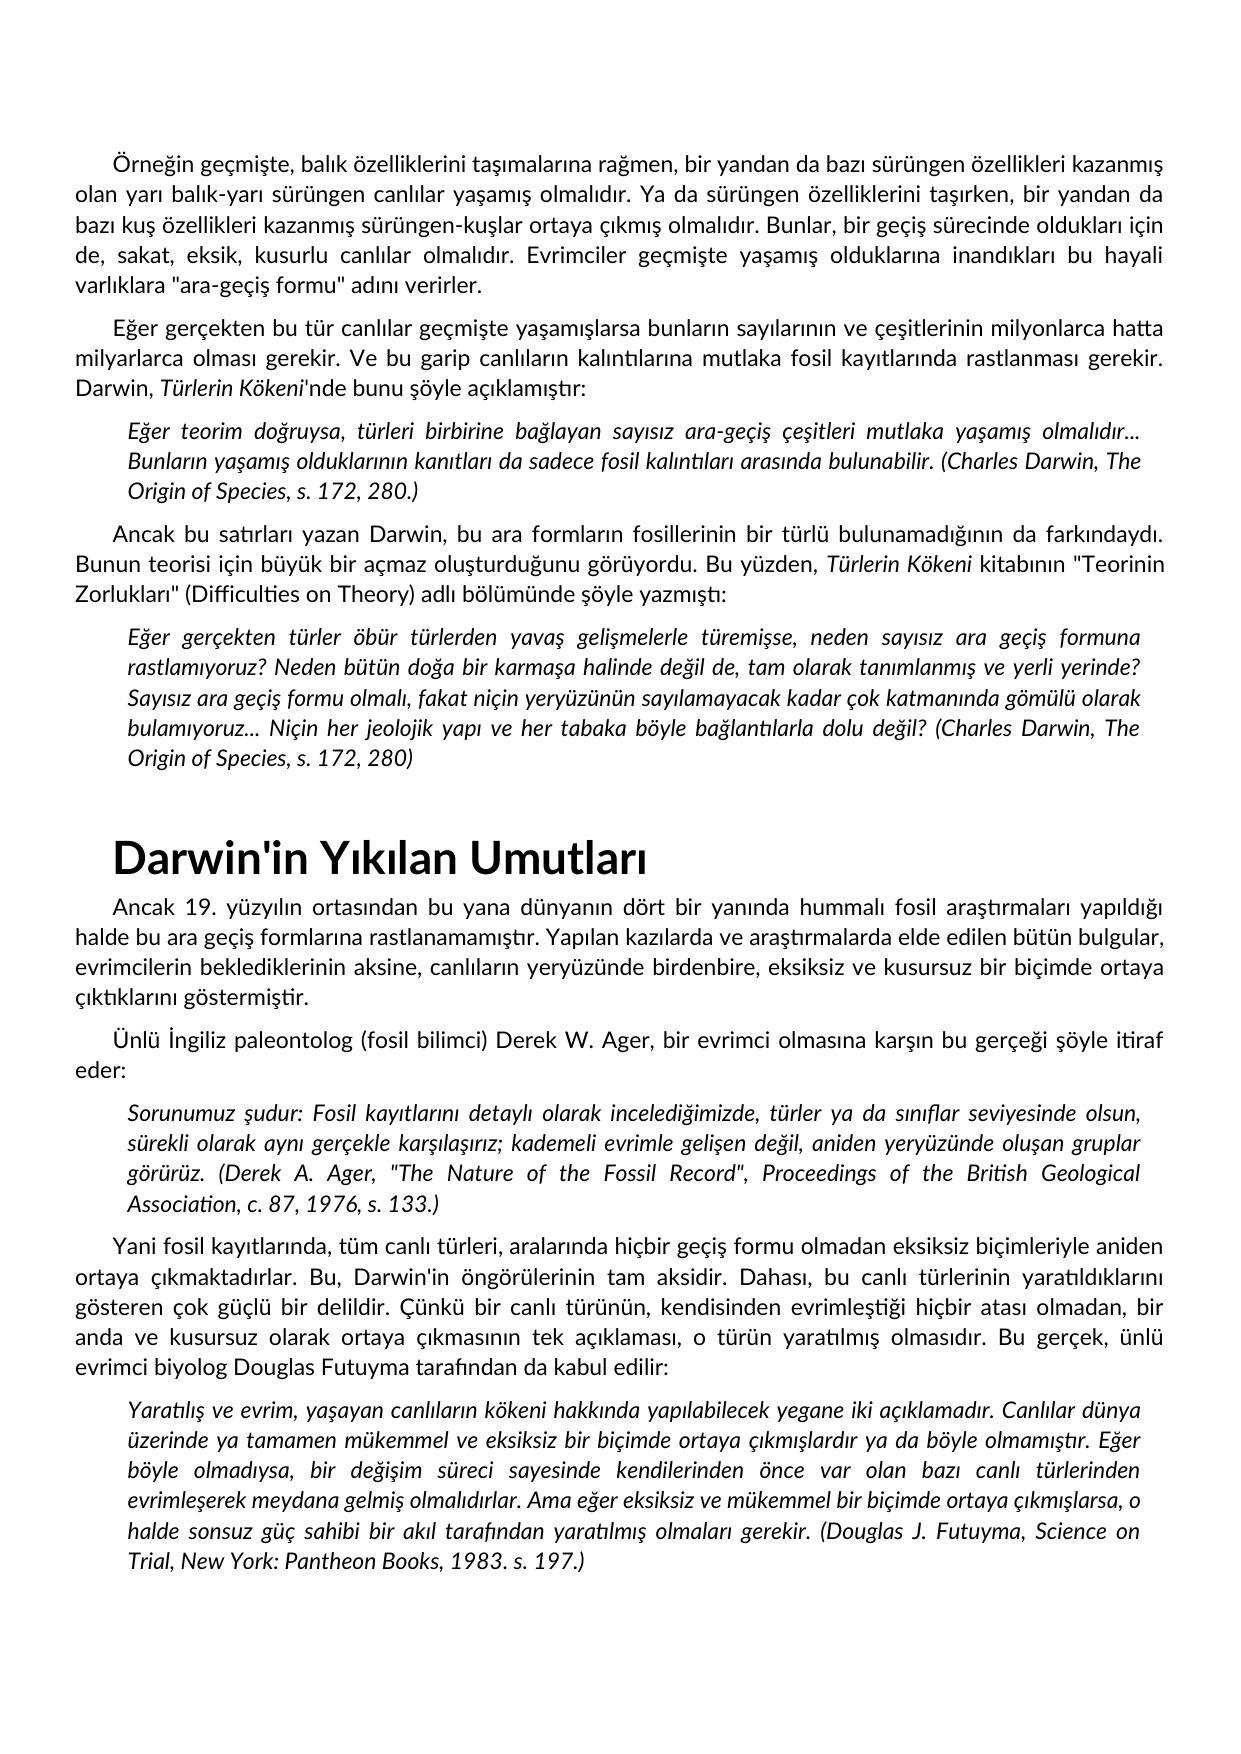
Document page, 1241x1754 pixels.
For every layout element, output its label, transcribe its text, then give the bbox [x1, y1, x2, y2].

text Örneğin geçmişte, balık özelliklerini taşımalarına rağmen, bir yandan da bazı sürüngen özellikleri kazanmış olan yarı balık-yarı sürüngen canlılar yaşamış olmalıdır. Ya da sürüngen özelliklerini taşırken, bir yandan da bazı kuş özellikleri kazanmış sürüngen-kuşlar ortaya çıkmış olmalıdır. Bunlar, bir geçiş sürecinde oldukları için de, sakat, eksik, kusurlu canlılar olmalıdır. Evrimciler geçmişte yaşamış olduklarına inandıkları bu hayali varlıklara "ara-geçiş formu" adını verirler. [75, 150, 1165, 298]
text Sorunumuz şudur: Fosil kayıtlarını detaylı olarak incelediğimizde, türler ya da sınıflar seviyesinde olsun, sürekli olarak aynı gerçekle karşılaşırız; kademeli evrimle gelişen değil, aniden yeryüzünde oluşan gruplar görürüz. (Derek A. Ager, "The Nature of the Fossil Record", Proceedings of the British Geological Association, c. 87, 1976, s. 133.) [127, 1099, 1143, 1217]
text Eğer gerçekten bu tür canlılar geçmişte yaşamışlarsa bunların sayılarının ve çeşitlerinin milyonlarca hatta milyarlarca olması gerekir. Ve bu garip canlıların kalıntılarına mutlaka fosil kayıtlarında rastlanması gerekir. Darwin, Türlerin Kökeni'nde bunu şöyle açıklamıştır: [75, 313, 1165, 401]
text Eğer teorim doğruysa, türleri birbirine bağlayan sayısız ara-geçiş çeşitleri mutlaka yaşamış olmalıdır... Bunların yaşamış olduklarının kanıtları da sadece fosil kalıntıları arasında bulunabilir. (Charles Darwin, The Origin of Species, s. 172, 280.) [127, 417, 1143, 504]
subtitle Darwin'in Yıkılan Umutları [112, 829, 1165, 884]
text Eğer gerçekten türler öbür türlerden yavaş gelişmelerle türemişse, neden sayısız ara geçiş formuna rastlamıyoruz? Neden bütün doğa bir karmaşa halinde değil de, tam olarak tanımlanmış ve yerli yerinde? Sayısız ara geçiş formu olmalı, fakat niçin yeryüzünün sayılamayacak kadar çok katmanında gömülü olarak bulamıyoruz... Niçin her jeolojik yapı ve her tabaka böyle bağlantılarla dolu değil? (Charles Darwin, The Origin of Species, s. 172, 280) [127, 623, 1143, 771]
text Yaratılış ve evrim, yaşayan canlıların kökeni hakkında yapılabilecek yegane iki açıklamadır. Canlılar dünya üzerinde ya tamamen mükemmel ve eksiksiz bir biçimde ortaya çıkmışlardır ya da böyle olmamıştır. Eğer böyle olmadıysa, bir değişim süreci sayesinde kendilerinden önce var olan bazı canlı türlerinden evrimleşerek meydana gelmiş olmalıdırlar. Ama eğer eksiksiz ve mükemmel bir biçimde ortaya çıkmışlarsa, o halde sonsuz güç sahibi bir akıl tarafından yaratılmış olmaları gerekir. (Douglas J. Futuyma, Science on Trial, New York: Pantheon Books, 1983. s. 197.) [127, 1396, 1143, 1574]
text Ancak 19. yüzyılın ortasından bu yana dünyanın dört bir yanında hummalı fosil araştırmaları yapıldığı halde bu ara geçiş formlarına rastlanamamıştır. Yapılan kazılarda ve araştırmalarda elde edilen bütün bulgular, evrimcilerin beklediklerinin aksine, canlıların yeryüzünde birdenbire, eksiksiz ve kusursuz bir biçimde ortaya çıktıklarını göstermiştir. [75, 892, 1165, 1011]
text Ünlü İngiliz paleontolog (fosil bilimci) Derek W. Ager, bir evrimci olmasına karşın bu gerçeği şöyle itiraf eder: [75, 1026, 1165, 1083]
text Ancak bu satırları yazan Darwin, bu ara formların fosillerinin bir türlü bulunamadığının da farkındaydı. Bunun teorisi için büyük bir açmaz oluşturduğunu görüyordu. Bu yüzden, Türlerin Kökeni kitabının "Teorinin Zorlukları" (Difficulties on Theory) adlı bölümünde şöyle yazmıştı: [75, 520, 1165, 608]
text Yani fosil kayıtlarında, tüm canlı türleri, aralarında hiçbir geçiş formu olmadan eksiksiz biçimleriyle aniden ortaya çıkmaktadırlar. Bu, Darwin'in öngörülerinin tam aksidir. Dahası, bu canlı türlerinin yaratıldıklarını gösteren çok güçlü bir delildir. Çünkü bir canlı türünün, kendisinden evrimleştiği hiçbir atası olmadan, bir anda ve kusursuz olarak ortaya çıkmasının tek açıklaması, o türün yaratılmış olmasıdır. Bu gerçek, ünlü evrimci biyolog Douglas Futuyma tarafından da kabul edilir: [75, 1232, 1165, 1380]
